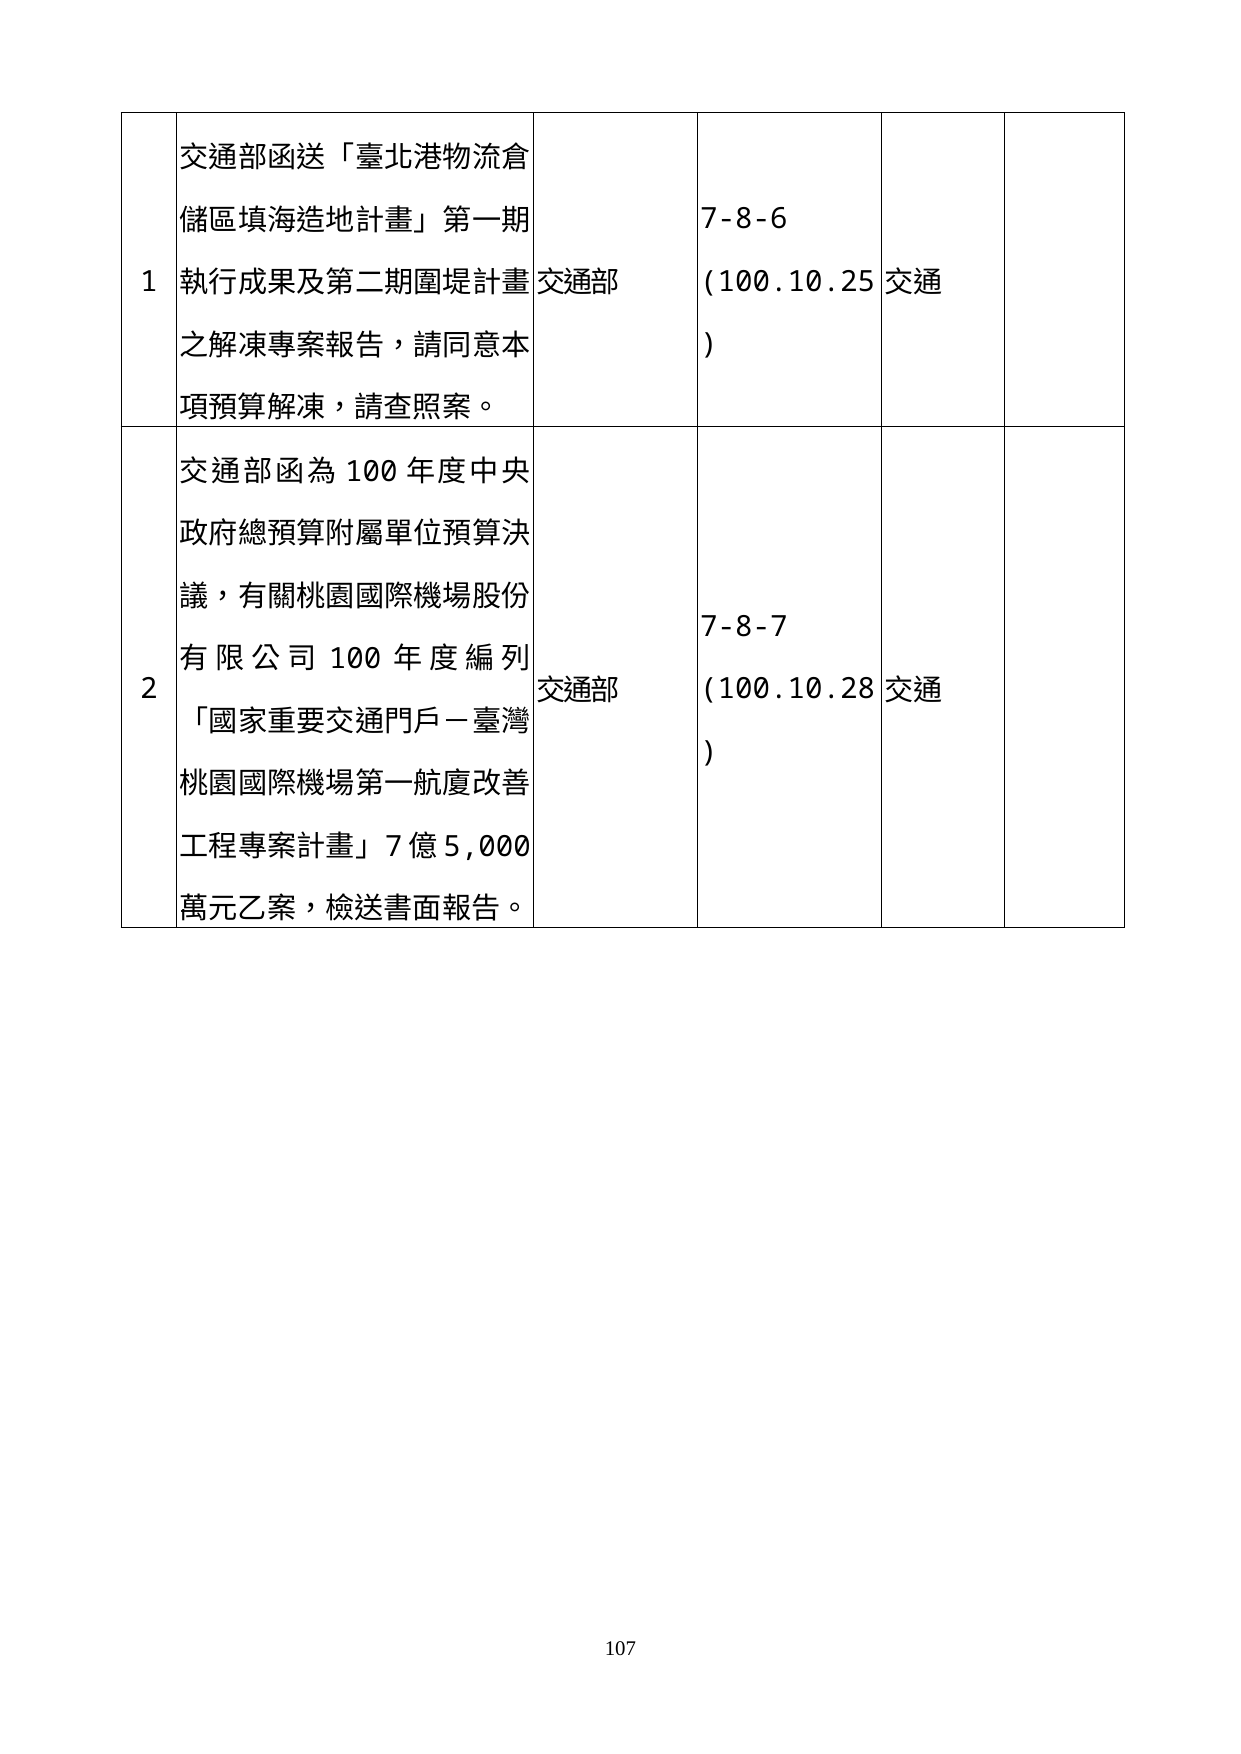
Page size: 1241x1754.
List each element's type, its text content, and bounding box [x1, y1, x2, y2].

table_cell 交通部 [534, 427, 697, 927]
table_cell 1 [122, 113, 176, 426]
table_cell 7-8-7 (100.10.28) [698, 427, 881, 927]
table_cell 交通 [882, 113, 1004, 426]
table_cell 2 [122, 427, 176, 927]
table_cell 交通 [882, 427, 1004, 927]
table_cell 7-8-6 (100.10.25) [698, 113, 881, 426]
table_cell 交通部函為100年度中央政府總預算附屬單位預算決議，有關桃園國際機場股份有限公司100年度編列「國家重要交通門戶－臺灣桃園國際機場第一航廈改善工程專案計畫」7億5,000萬元乙案，檢送書面報告。 [177, 427, 533, 927]
table_cell [1005, 427, 1124, 927]
table_cell 交通部函送「臺北港物流倉儲區填海造地計畫」第一期執行成果及第二期圍堤計畫之解凍專案報告，請同意本項預算解凍，請查照案。 [177, 113, 533, 426]
table_cell [1005, 113, 1124, 426]
table_cell 交通部 [534, 113, 697, 426]
